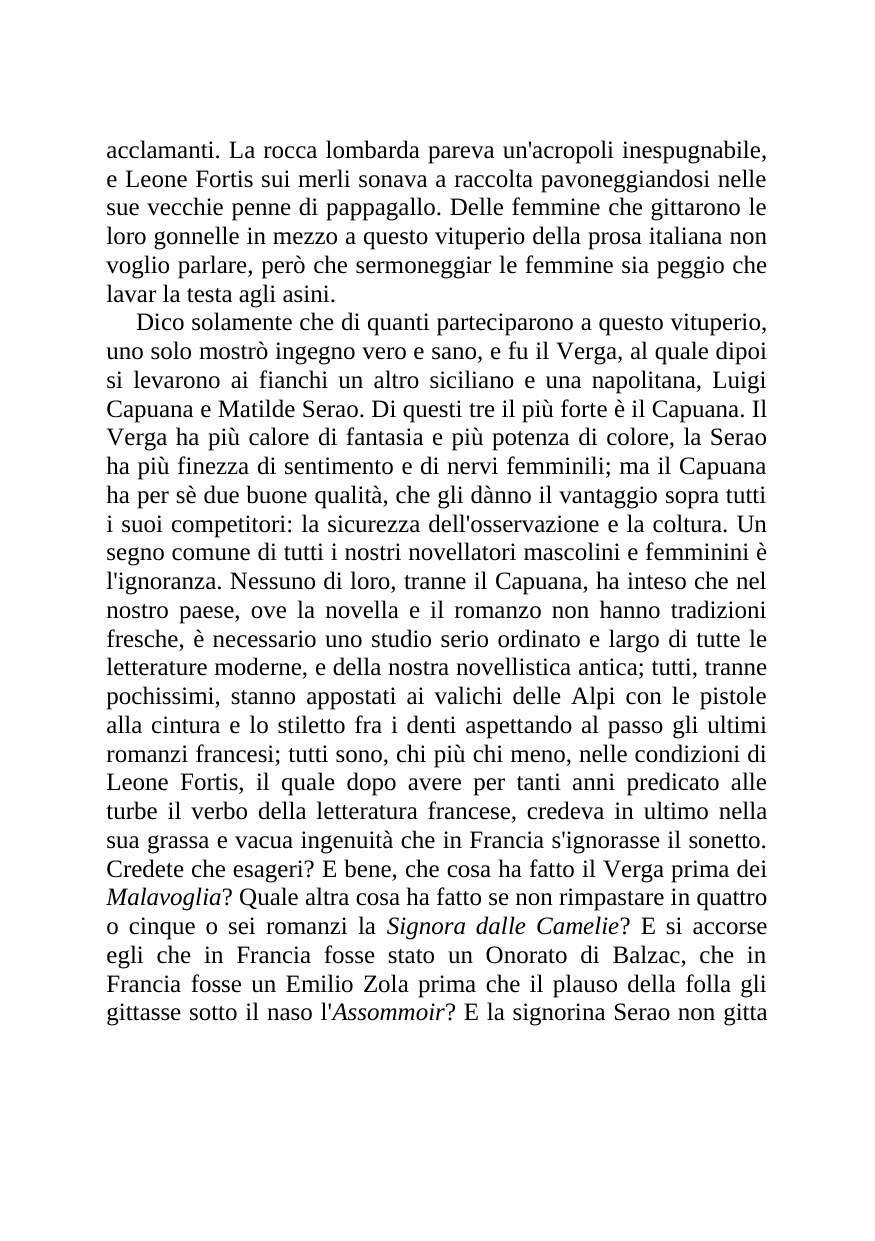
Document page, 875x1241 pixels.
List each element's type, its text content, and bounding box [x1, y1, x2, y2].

text acclamanti. La rocca lombarda pareva un'acropoli inespugnabile, e Leone Fortis sui merli sonava a raccolta pavoneggiandosi nelle sue vecchie penne di pappagallo. Delle femmine che gittarono le loro gonnelle in mezzo a questo vituperio della prosa italiana non voglio parlare, però che sermoneggiar le femmine sia peggio che lavar la testa agli asini. [106, 135, 768, 307]
text Dico solamente che di quanti parteciparono a questo vituperio, uno solo mostrò ingegno vero e sano, e fu il Verga, al quale dipoi si levarono ai fianchi un altro siciliano e una napolitana, Luigi Capuana e Matilde Serao. Di questi tre il più forte è il Capuana. Il Verga ha più calore di fantasia e più potenza di colore, la Serao ha più finezza di sentimento e di nervi femminili; ma il Capuana ha per sè due buone qualità, che gli dànno il vantaggio sopra tutti i suoi competitori: la sicurezza dell'osservazione e la coltura. Un segno comune di tutti i nostri novellatori mascolini e femminini è l'ignoranza. Nessuno di loro, tranne il Capuana, ha inteso che nel nostro paese, ove la novella e il romanzo non hanno tradizioni fresche, è necessario uno studio serio ordinato e largo di tutte le letterature moderne, e della nostra novellistica antica; tutti, tranne pochissimi, stanno appostati ai valichi delle Alpi con le pistole alla cintura e lo stiletto fra i denti aspettando al passo gli ultimi romanzi francesi; tutti sono, chi più chi meno, nelle condizioni di Leone Fortis, il quale dopo avere per tanti anni predicato alle turbe il verbo della letteratura francese, credeva in ultimo nella sua grassa e vacua ingenuità che in Francia s'ignorasse il sonetto. Credete che esageri? E bene, che cosa ha fatto il Verga prima dei Malavoglia? Quale altra cosa ha fatto se non rimpastare in quattro o cinque o sei romanzi la Signora dalle Camelie? E si accorse egli che in Francia fosse stato un Onorato di Balzac, che in Francia fosse un Emilio Zola prima che il plauso della folla gli gittasse sotto il naso l'Assommoir? E la signorina Serao non gitta [106, 307, 768, 1026]
